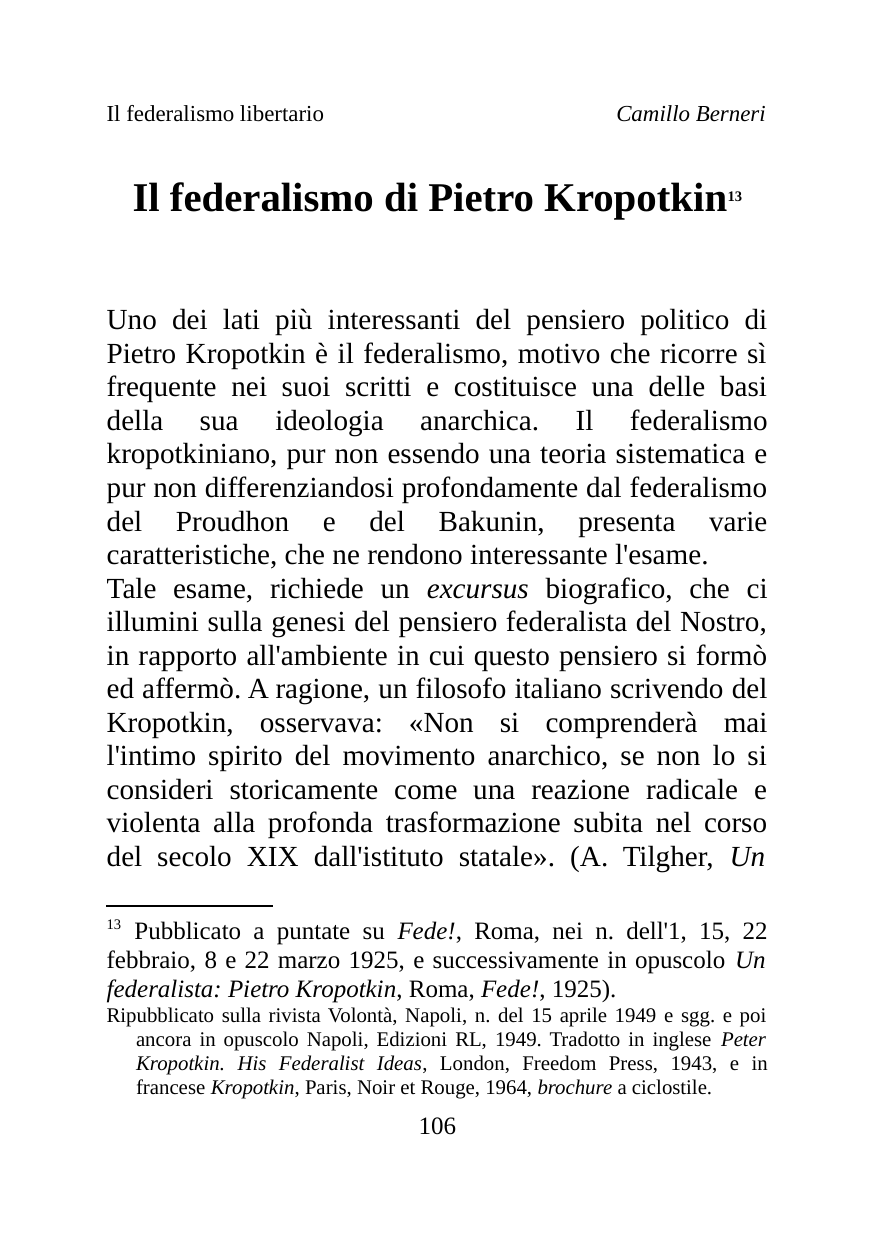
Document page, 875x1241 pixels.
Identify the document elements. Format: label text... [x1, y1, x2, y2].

text Pubblicato a puntate su Fede!, Roma, nei n. dell'1, 15, 22 febbraio, 8 e 22 marzo 1925, e successivamente in opuscolo Un federalista: Pietro Kropotkin, Roma, Fede!, 1925). [106, 912, 768, 1003]
text Uno dei lati più interessanti del pensiero politico di Pietro Kropotkin è il federalismo, motivo che ricorre sì frequente nei suoi scritti e costituisce una delle basi della sua ideologia anarchica. Il federalismo kropotkiniano, pur non essendo una teoria sistematica e pur non differenziandosi profondamente dal federalismo del Proudhon e del Bakunin, presenta varie caratteristiche, che ne rendono interessante l'esame. [106, 302, 768, 571]
text Ripubblicato sulla rivista Volontà, Napoli, n. del 15 aprile 1949 e sgg. e poi ancora in opuscolo Napoli, Edizioni RL, 1949. Tradotto in inglese Peter Kropotkin. His Federalist Ideas, London, Freedom Press, 1943, e in francese Kropotkin, Paris, Noir et Rouge, 1964, brochure a ciclostile. [106, 1003, 768, 1099]
text Tale esame, richiede un excursus biografico, che ci illumini sulla genesi del pensiero federalista del Nostro, in rapporto all'ambiente in cui questo pensiero si formò ed affermò. A ragione, un filosofo italiano scrivendo del Kropotkin, osservava: «Non si comprenderà mai l'intimo spirito del movimento anarchico, se non lo si consideri storicamente come una reazione radicale e violenta alla profonda trasformazione subita nel corso del secolo XIX dall'istituto statale». (A. Tilgher, Un [106, 571, 768, 873]
subtitle Il federalismo di Pietro Kropotkin [106, 173, 768, 220]
